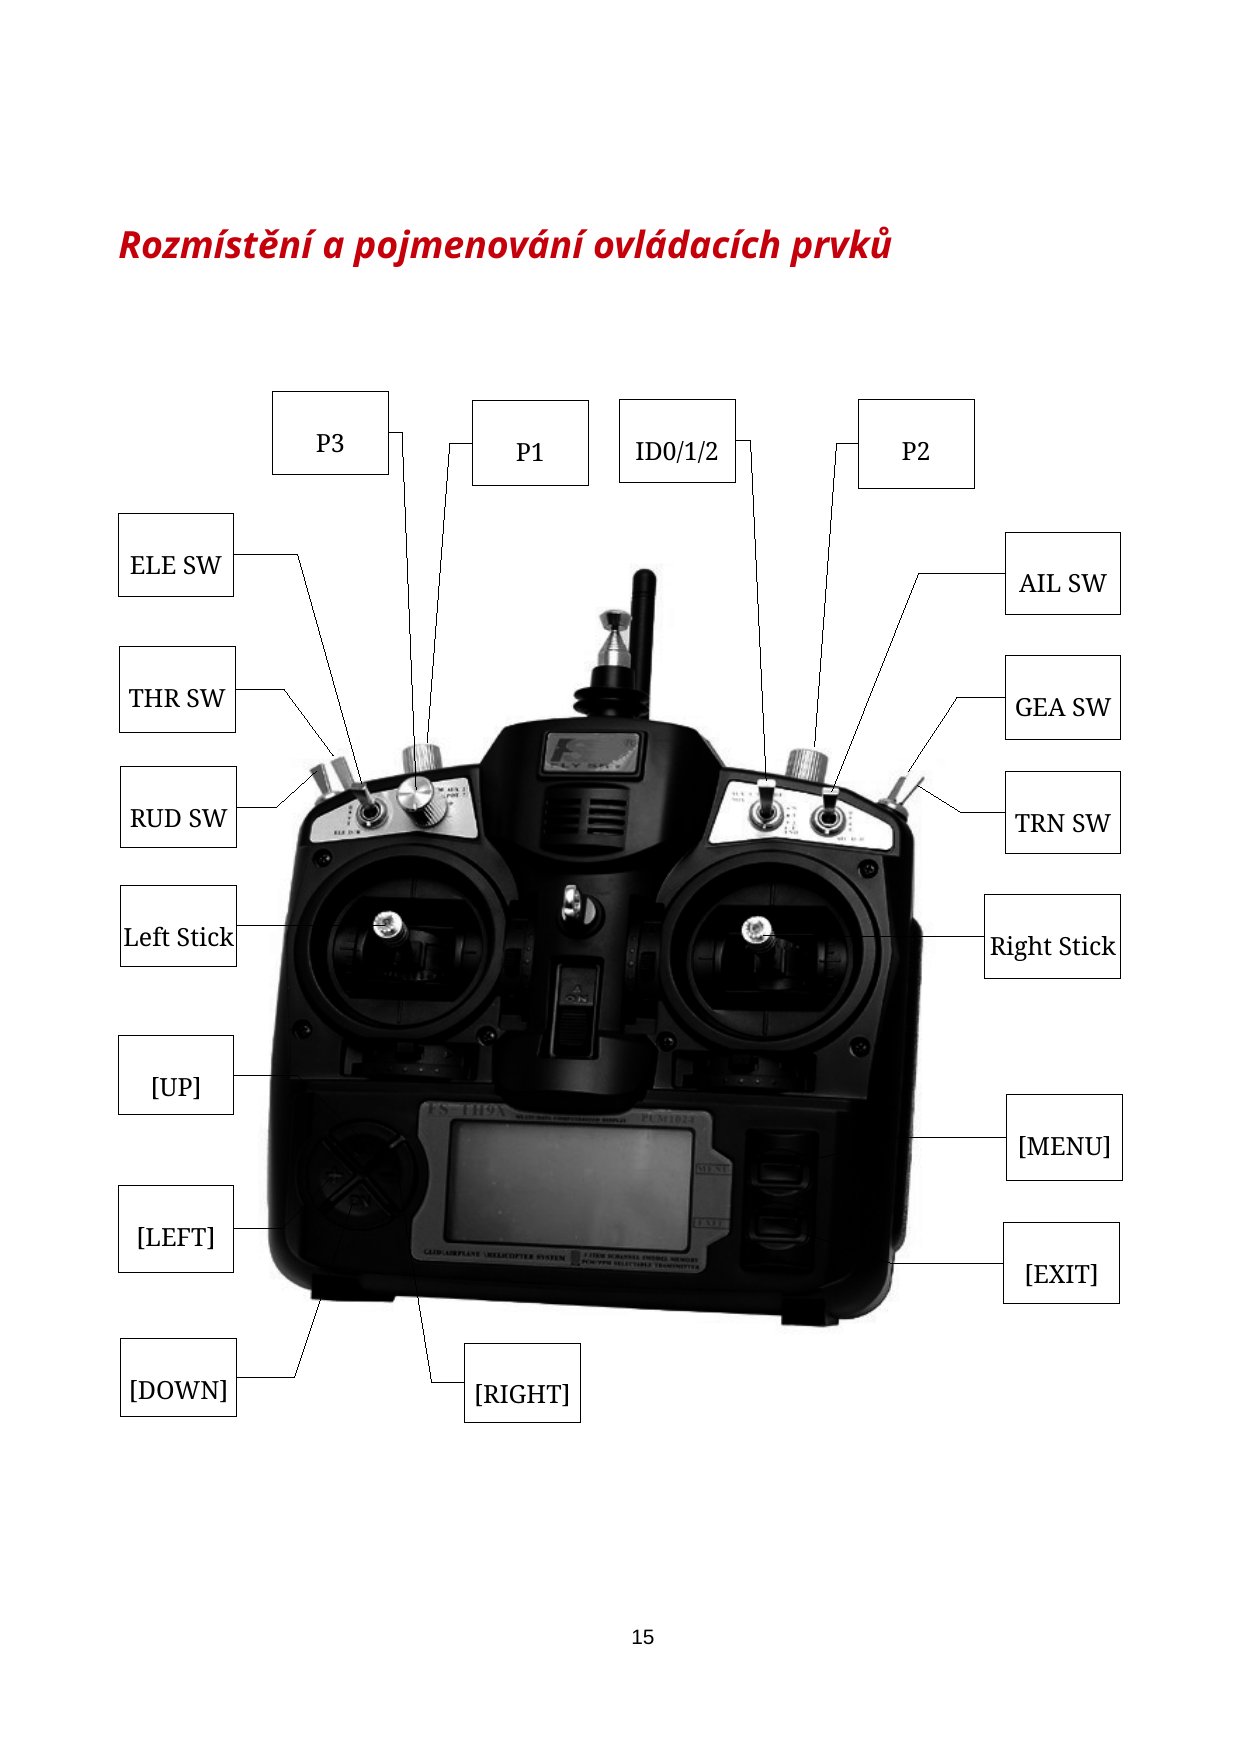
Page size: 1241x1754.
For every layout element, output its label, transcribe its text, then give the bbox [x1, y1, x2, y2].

subtitle Rozmístění a pojmenování ovládacích prvků [118, 218, 1122, 269]
